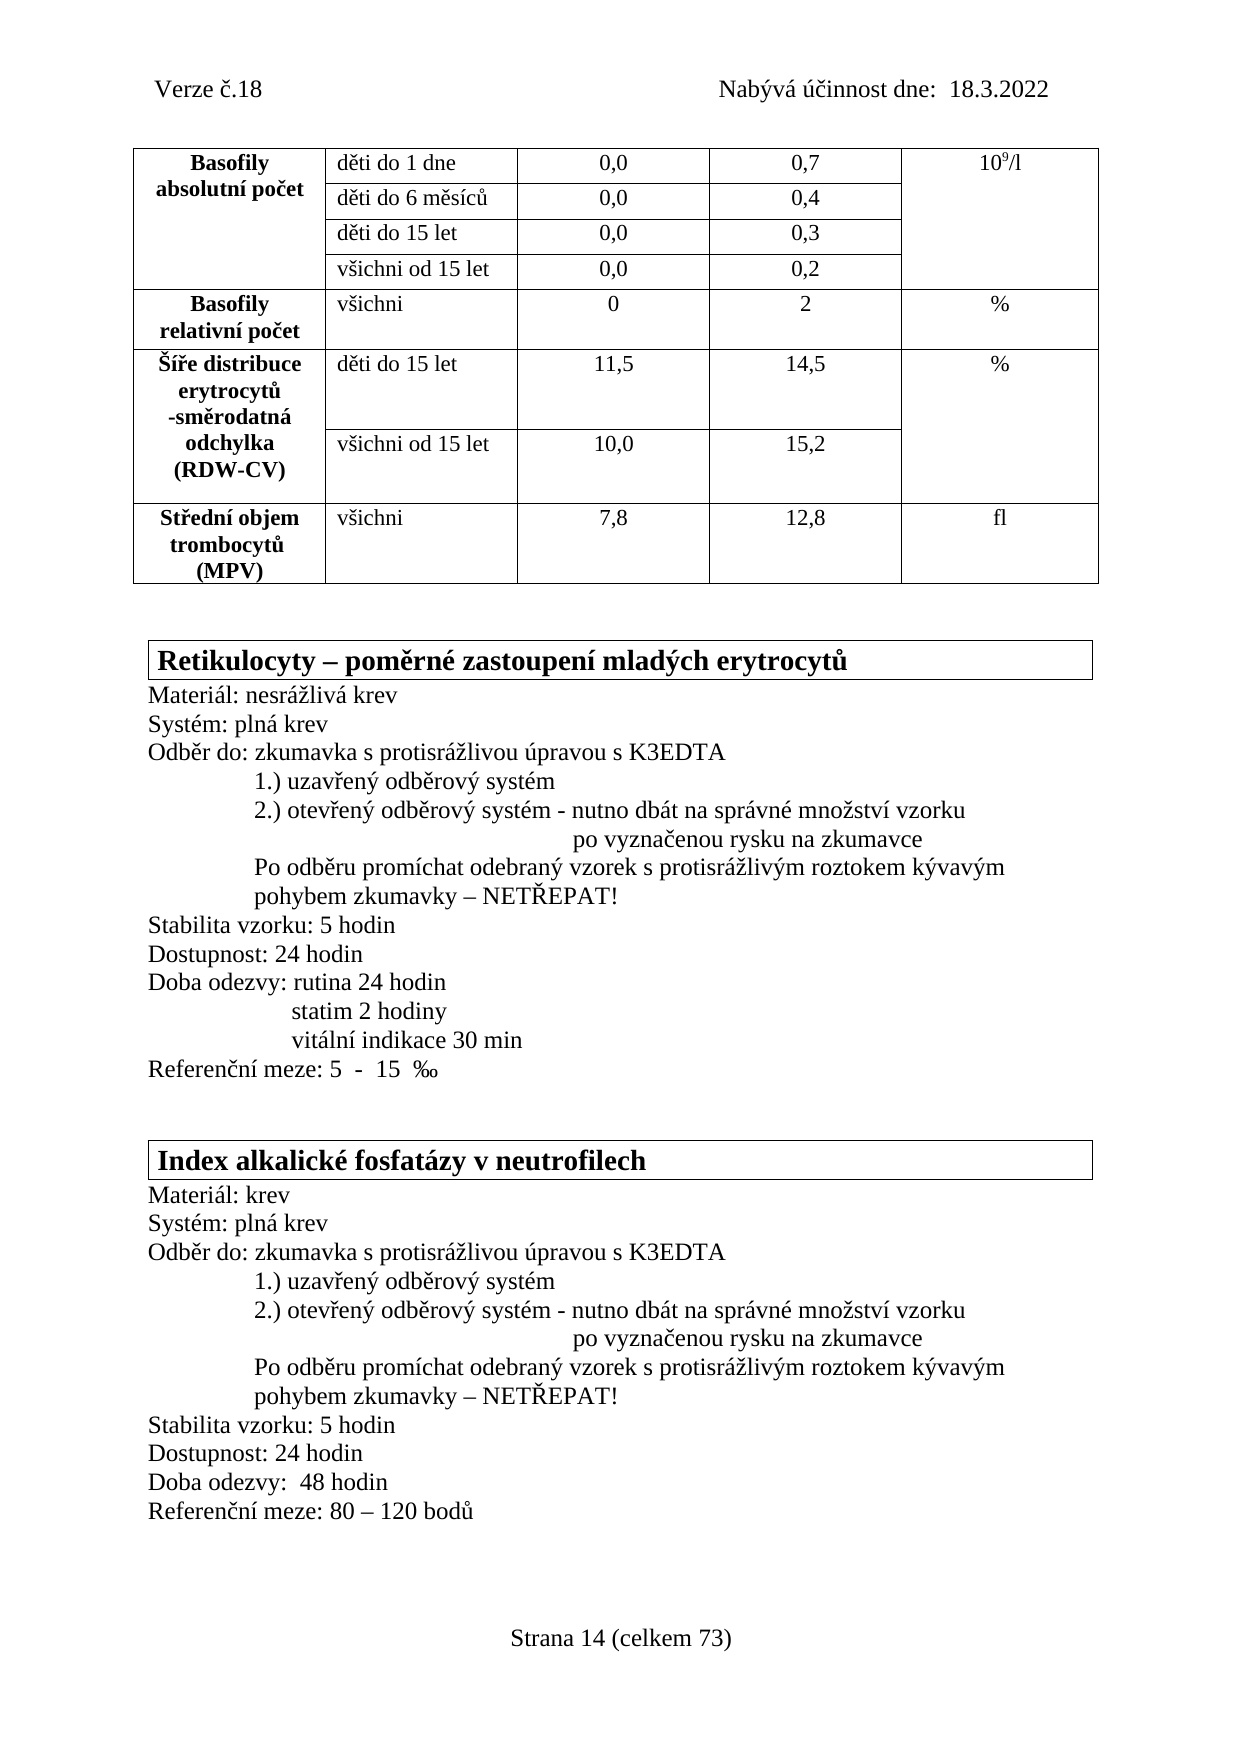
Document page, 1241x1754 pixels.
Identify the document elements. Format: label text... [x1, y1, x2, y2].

table_cell všichni od 15 let [326, 430, 517, 503]
text Materiál: nesrážlivá krev [148, 680, 1093, 709]
table_cell Střední objem trombocytů (MPV) [134, 504, 325, 583]
table_cell 0,0 [518, 184, 709, 218]
table_cell děti do 15 let [326, 220, 517, 254]
table_cell 0,2 [710, 255, 901, 289]
text Systém: plná krev [148, 1208, 1093, 1237]
table_cell 11,5 [518, 350, 709, 429]
text statim 2 hodiny [148, 996, 1093, 1025]
text Dostupnost: 24 hodin [148, 939, 1093, 967]
table_cell 0,0 [518, 149, 709, 183]
text Po odběru promíchat odebraný vzorek s protisrážlivým roztokem kývavým [148, 852, 1093, 881]
table_cell Basofily relativní počet [134, 290, 325, 349]
table_cell 14,5 [710, 350, 901, 429]
text Stabilita vzorku: 5 hodin [148, 1410, 1093, 1438]
table_cell 7,8 [518, 504, 709, 583]
table_cell děti do 15 let [326, 350, 517, 429]
table_cell 0,0 [518, 255, 709, 289]
text Referenční meze: 5 - 15 ‰ [148, 1054, 1093, 1082]
text Stabilita vzorku: 5 hodin [148, 910, 1093, 939]
table_cell všichni [326, 290, 517, 349]
text po vyznačenou rysku na zkumavce [148, 824, 1093, 852]
table_cell děti do 1 dne [326, 149, 517, 183]
table_cell 10,0 [518, 430, 709, 503]
text Retikulocyty – poměrné zastoupení mladých erytrocytů [149, 641, 1092, 679]
text Odběr do: zkumavka s protisrážlivou úpravou s K3EDTA [148, 737, 1093, 766]
text 1.) uzavřený odběrový systém [148, 766, 1093, 795]
text Po odběru promíchat odebraný vzorek s protisrážlivým roztokem kývavým [148, 1352, 1093, 1381]
text Doba odezvy: rutina 24 hodin [148, 967, 1093, 996]
table_cell % [902, 290, 1098, 349]
table_cell Basofily absolutní počet [134, 149, 325, 289]
text 2.) otevřený odběrový systém - nutno dbát na správné množství vzorku [148, 1295, 1093, 1323]
table_cell 12,8 [710, 504, 901, 583]
table_cell fl [902, 504, 1098, 583]
text Doba odezvy: 48 hodin [148, 1467, 1093, 1496]
table_cell 0,0 [518, 220, 709, 254]
text Dostupnost: 24 hodin [148, 1438, 1093, 1467]
text Materiál: krev [148, 1180, 1093, 1208]
table_cell děti do 6 měsíců [326, 184, 517, 218]
table_cell % [902, 350, 1098, 503]
text vitální indikace 30 min [148, 1025, 1093, 1054]
table_cell 0,7 [710, 149, 901, 183]
text Referenční meze: 80 – 120 bodů [148, 1496, 1093, 1525]
table_cell 109/l [902, 149, 1098, 289]
table_cell 0,3 [710, 220, 901, 254]
text 1.) uzavřený odběrový systém [148, 1266, 1093, 1295]
table_cell 15,2 [710, 430, 901, 503]
text Systém: plná krev [148, 709, 1093, 737]
table_cell 0,4 [710, 184, 901, 218]
text pohybem zkumavky – NETŘEPAT! [148, 1381, 1093, 1410]
table_cell všichni od 15 let [326, 255, 517, 289]
table_cell 0 [518, 290, 709, 349]
text po vyznačenou rysku na zkumavce [148, 1323, 1093, 1352]
table_cell všichni [326, 504, 517, 583]
text Odběr do: zkumavka s protisrážlivou úpravou s K3EDTA [148, 1237, 1093, 1266]
table_cell 2 [710, 290, 901, 349]
text pohybem zkumavky – NETŘEPAT! [148, 881, 1093, 910]
text 2.) otevřený odběrový systém - nutno dbát na správné množství vzorku [148, 795, 1093, 824]
table_cell Šíře distribuce erytrocytů -směrodatná odchylka (RDW-CV) [134, 350, 325, 503]
text Index alkalické fosfatázy v neutrofilech [149, 1141, 1092, 1179]
